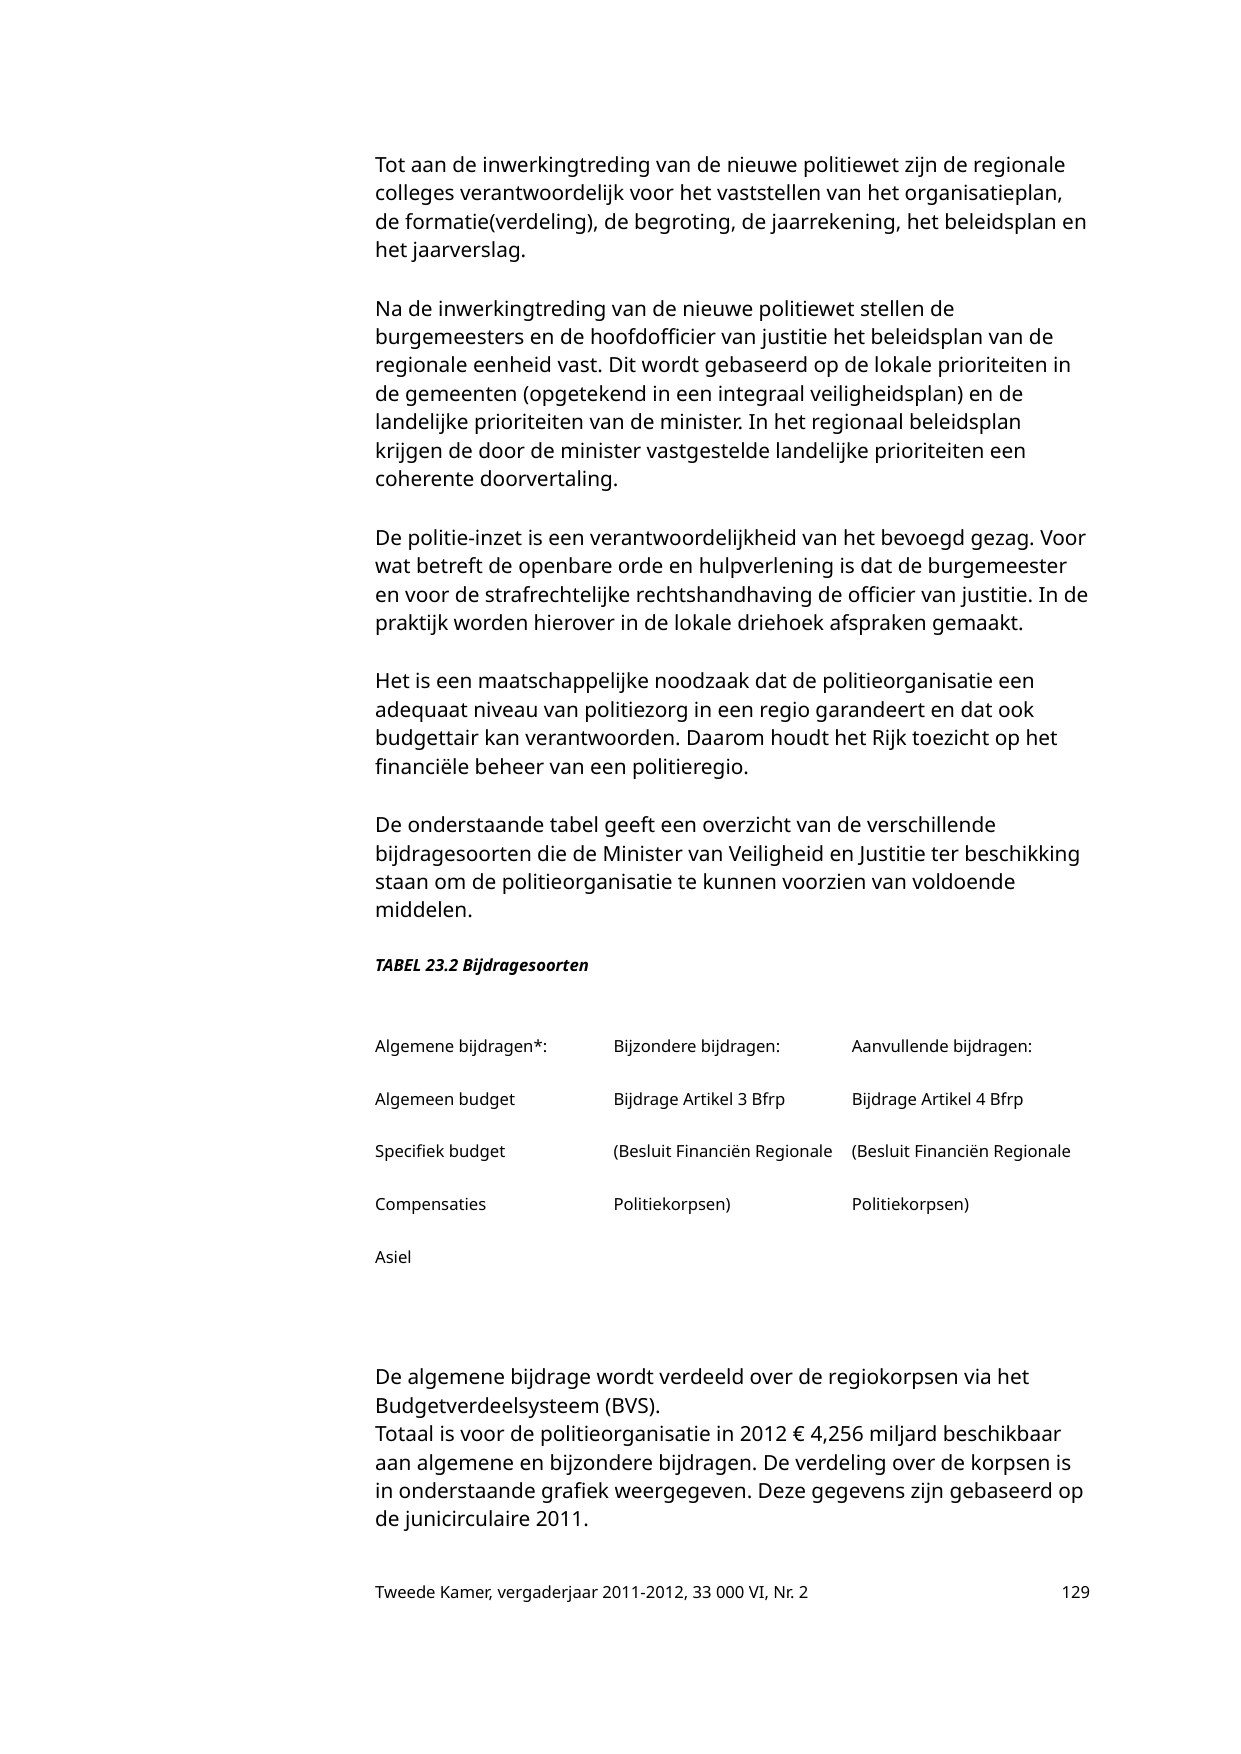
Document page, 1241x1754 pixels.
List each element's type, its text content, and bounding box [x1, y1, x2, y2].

table_cell Bijdrage Artikel 3 Bfrp [613, 1088, 852, 1140]
table_cell [613, 1246, 852, 1304]
table_cell [852, 1246, 1090, 1304]
table_cell (Besluit Financiën Regionale [852, 1140, 1090, 1193]
table_cell Compensaties [375, 1193, 613, 1246]
table_header Algemene bijdragen*: [375, 1035, 613, 1087]
table_cell Politiekorpsen) [852, 1193, 1090, 1246]
text TABEL 23.2 Bijdragesoorten [375, 954, 1090, 977]
table_cell Algemeen budget [375, 1088, 613, 1140]
table_cell Politiekorpsen) [613, 1193, 852, 1246]
text De politie-inzet is een verantwoordelijkheid van het bevoegd gezag. Voor wat betreft de openbare orde en hulpverlening is dat de burgemeester en voor de strafrechtelijke rechtshandhaving de officier van justitie. In de praktijk worden hierover in de lokale driehoek afspraken gemaakt. [375, 523, 1090, 637]
table_cell Bijdrage Artikel 4 Bfrp [852, 1088, 1090, 1140]
table_cell Asiel [375, 1246, 613, 1304]
text Het is een maatschappelijke noodzaak dat de politieorganisatie een adequaat niveau van politiezorg in een regio garandeert en dat ook budgettair kan verantwoorden. Daarom houdt het Rijk toezicht op het financiële beheer van een politieregio. [375, 667, 1090, 780]
text De algemene bijdrage wordt verdeeld over de regiokorpsen via het Budgetverdeelsysteem (BVS). [375, 1362, 1090, 1419]
text Tot aan de inwerkingtreding van de nieuwe politiewet zijn de regionale colleges verantwoordelijk voor het vaststellen van het organisatieplan, de formatie(verdeling), de begroting, de jaarrekening, het beleidsplan en het jaarverslag. [375, 150, 1090, 264]
table_cell Specifiek budget [375, 1140, 613, 1193]
text De onderstaande tabel geeft een overzicht van de verschillende bijdragesoorten die de Minister van Veiligheid en Justitie ter beschikking staan om de politieorganisatie te kunnen voorzien van voldoende middelen. [375, 810, 1090, 924]
text Totaal is voor de politieorganisatie in 2012 € 4,256 miljard beschikbaar aan algemene en bijzondere bijdragen. De verdeling over de korpsen is in onderstaande grafiek weergegeven. Deze gegevens zijn gebaseerd op de junicirculaire 2011. [375, 1419, 1090, 1533]
table_header Aanvullende bijdragen: [852, 1035, 1090, 1087]
table_cell (Besluit Financiën Regionale [613, 1140, 852, 1193]
table_header Bijzondere bijdragen: [613, 1035, 852, 1087]
text Na de inwerkingtreding van de nieuwe politiewet stellen de burgemeesters en de hoofdofficier van justitie het beleidsplan van de regionale eenheid vast. Dit wordt gebaseerd op de lokale prioriteiten in de gemeenten (opgetekend in een integraal veiligheidsplan) en de landelijke prioriteiten van de minister. In het regionaal beleidsplan krijgen de door de minister vastgestelde landelijke prioriteiten een coherente doorvertaling. [375, 294, 1090, 493]
